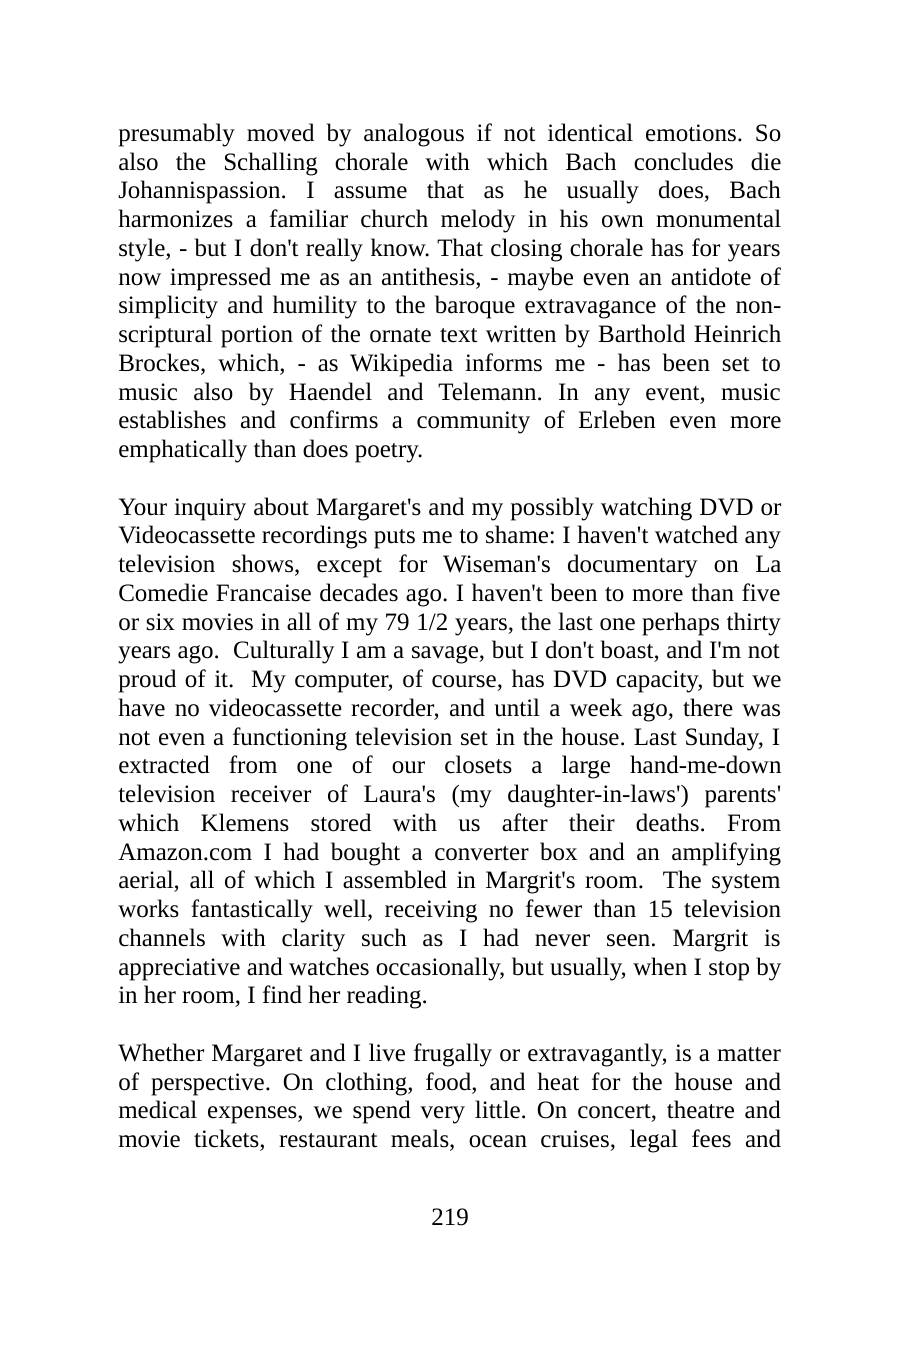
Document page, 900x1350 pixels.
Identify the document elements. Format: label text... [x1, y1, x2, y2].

text Whether Margaret and I live frugally or extravagantly, is a matter of perspective. On clothing, food, and heat for the house and medical expenses, we spend very little. On concert, theatre and movie tickets, restaurant meals, ocean cruises, legal fees and [118, 1038, 782, 1153]
text presumably moved by analogous if not identical emotions. So also the Schalling chorale with which Bach concludes die Johannispassion. I assume that as he usually does, Bach harmonizes a familiar church melody in his own monumental style, - but I don't really know. That closing chorale has for years now impressed me as an antithesis, - maybe even an antidote of simplicity and humility to the baroque extravagance of the non-scriptural portion of the ornate text written by Barthold Heinrich Brockes, which, - as Wikipedia informs me - has been set to music also by Haendel and Telemann. In any event, music establishes and confirms a community of Erleben even more emphatically than does poetry. [118, 118, 782, 463]
text Your inquiry about Margaret's and my possibly watching DVD or Videocassette recordings puts me to shame: I haven't watched any television shows, except for Wiseman's documentary on La Comedie Francaise decades ago. I haven't been to more than five or six movies in all of my 79 1/2 years, the last one perhaps thirty years ago. Culturally I am a savage, but I don't boast, and I'm not proud of it. My computer, of course, has DVD capacity, but we have no videocassette recorder, and until a week ago, there was not even a functioning television set in the house. Last Sunday, I extracted from one of our closets a large hand-me-down television receiver of Laura's (my daughter-in-laws') parents' which Klemens stored with us after their deaths. From Amazon.com I had bought a converter box and an amplifying aerial, all of which I assembled in Margrit's room. The system works fantastically well, receiving no fewer than 15 television channels with clarity such as I had never seen. Margrit is appreciative and watches occasionally, but usually, when I stop by in her room, I find her reading. [118, 492, 782, 1009]
